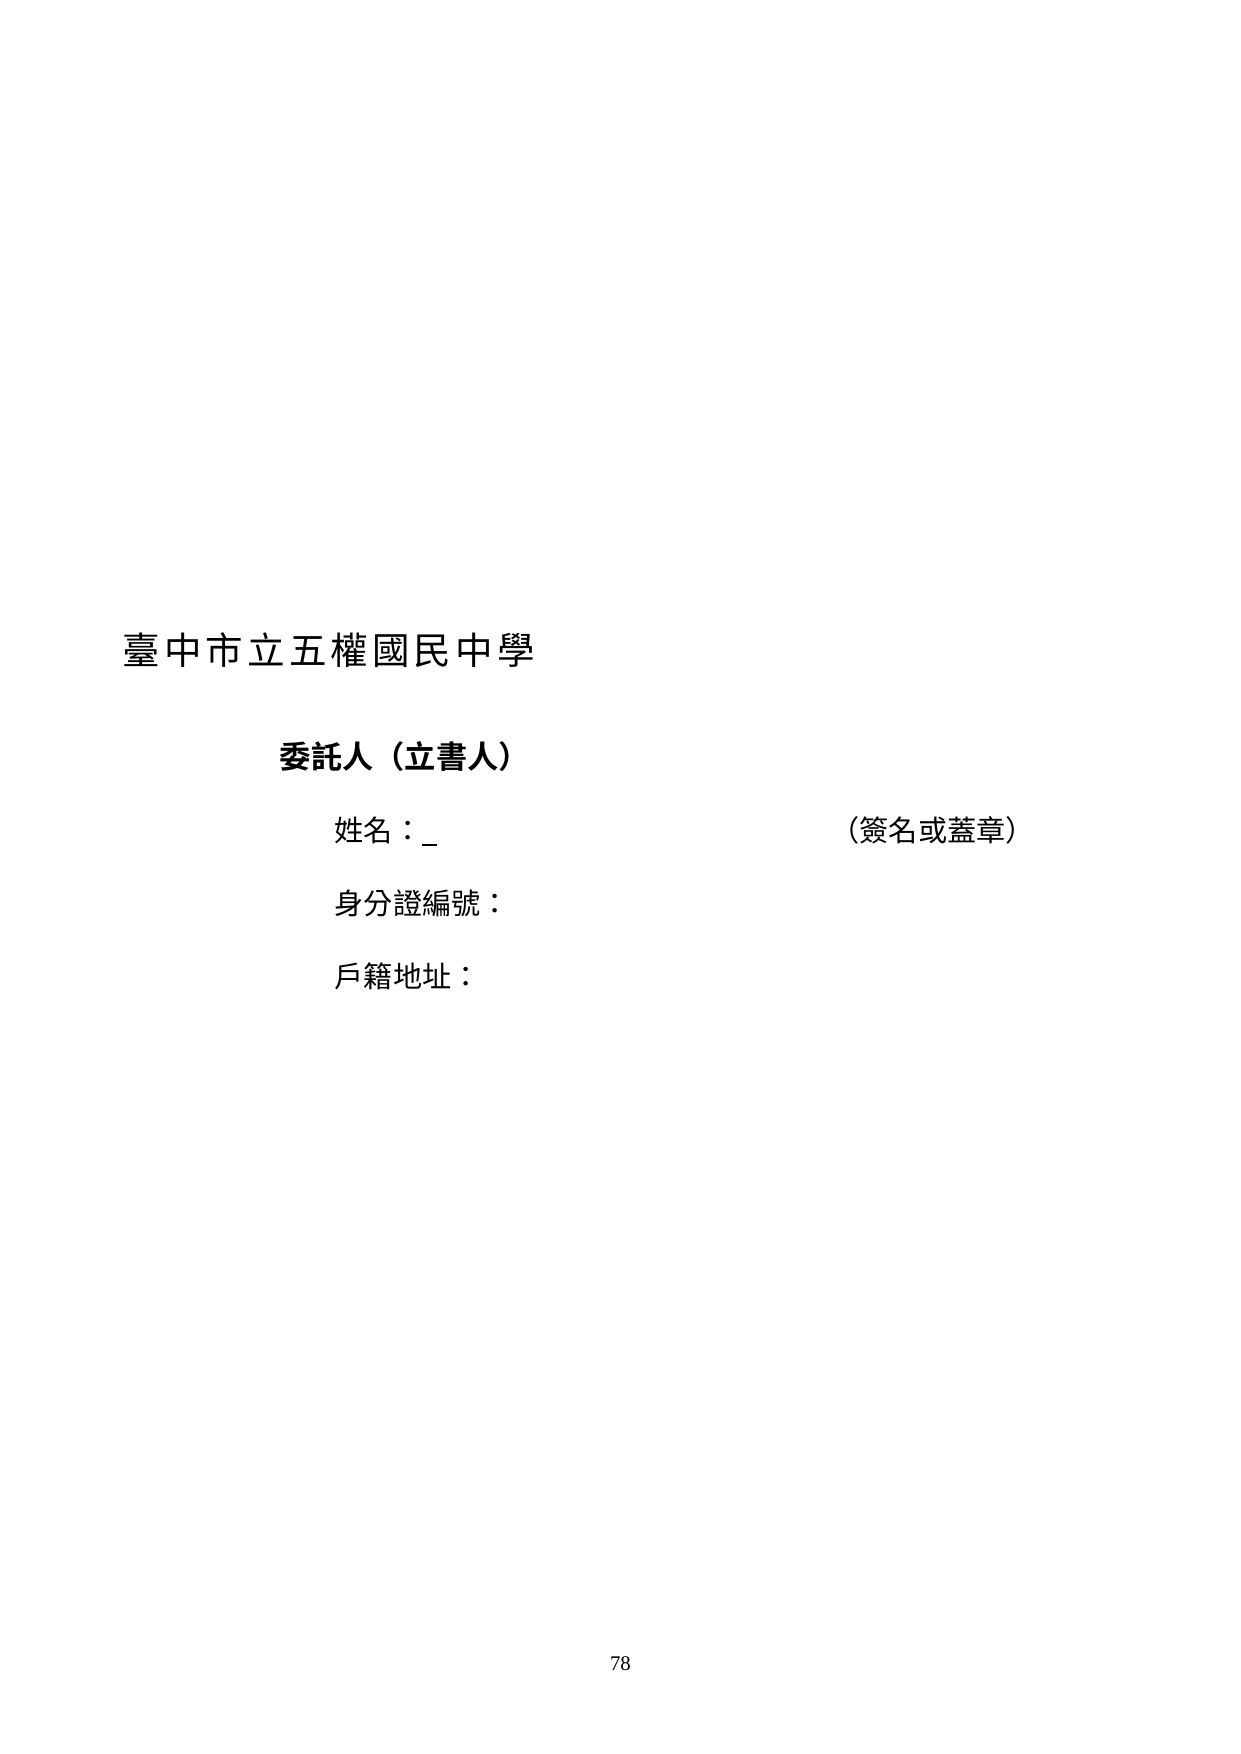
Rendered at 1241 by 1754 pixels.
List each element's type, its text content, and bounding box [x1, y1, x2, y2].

text 身分證編號： [120, 871, 1120, 925]
text 委託人（立書人） [120, 725, 1120, 779]
text 臺中市立五權國民中學 [120, 606, 1120, 669]
text 姓名： （簽名或蓋章） [120, 798, 1120, 852]
text 戶籍地址： [120, 944, 1120, 998]
